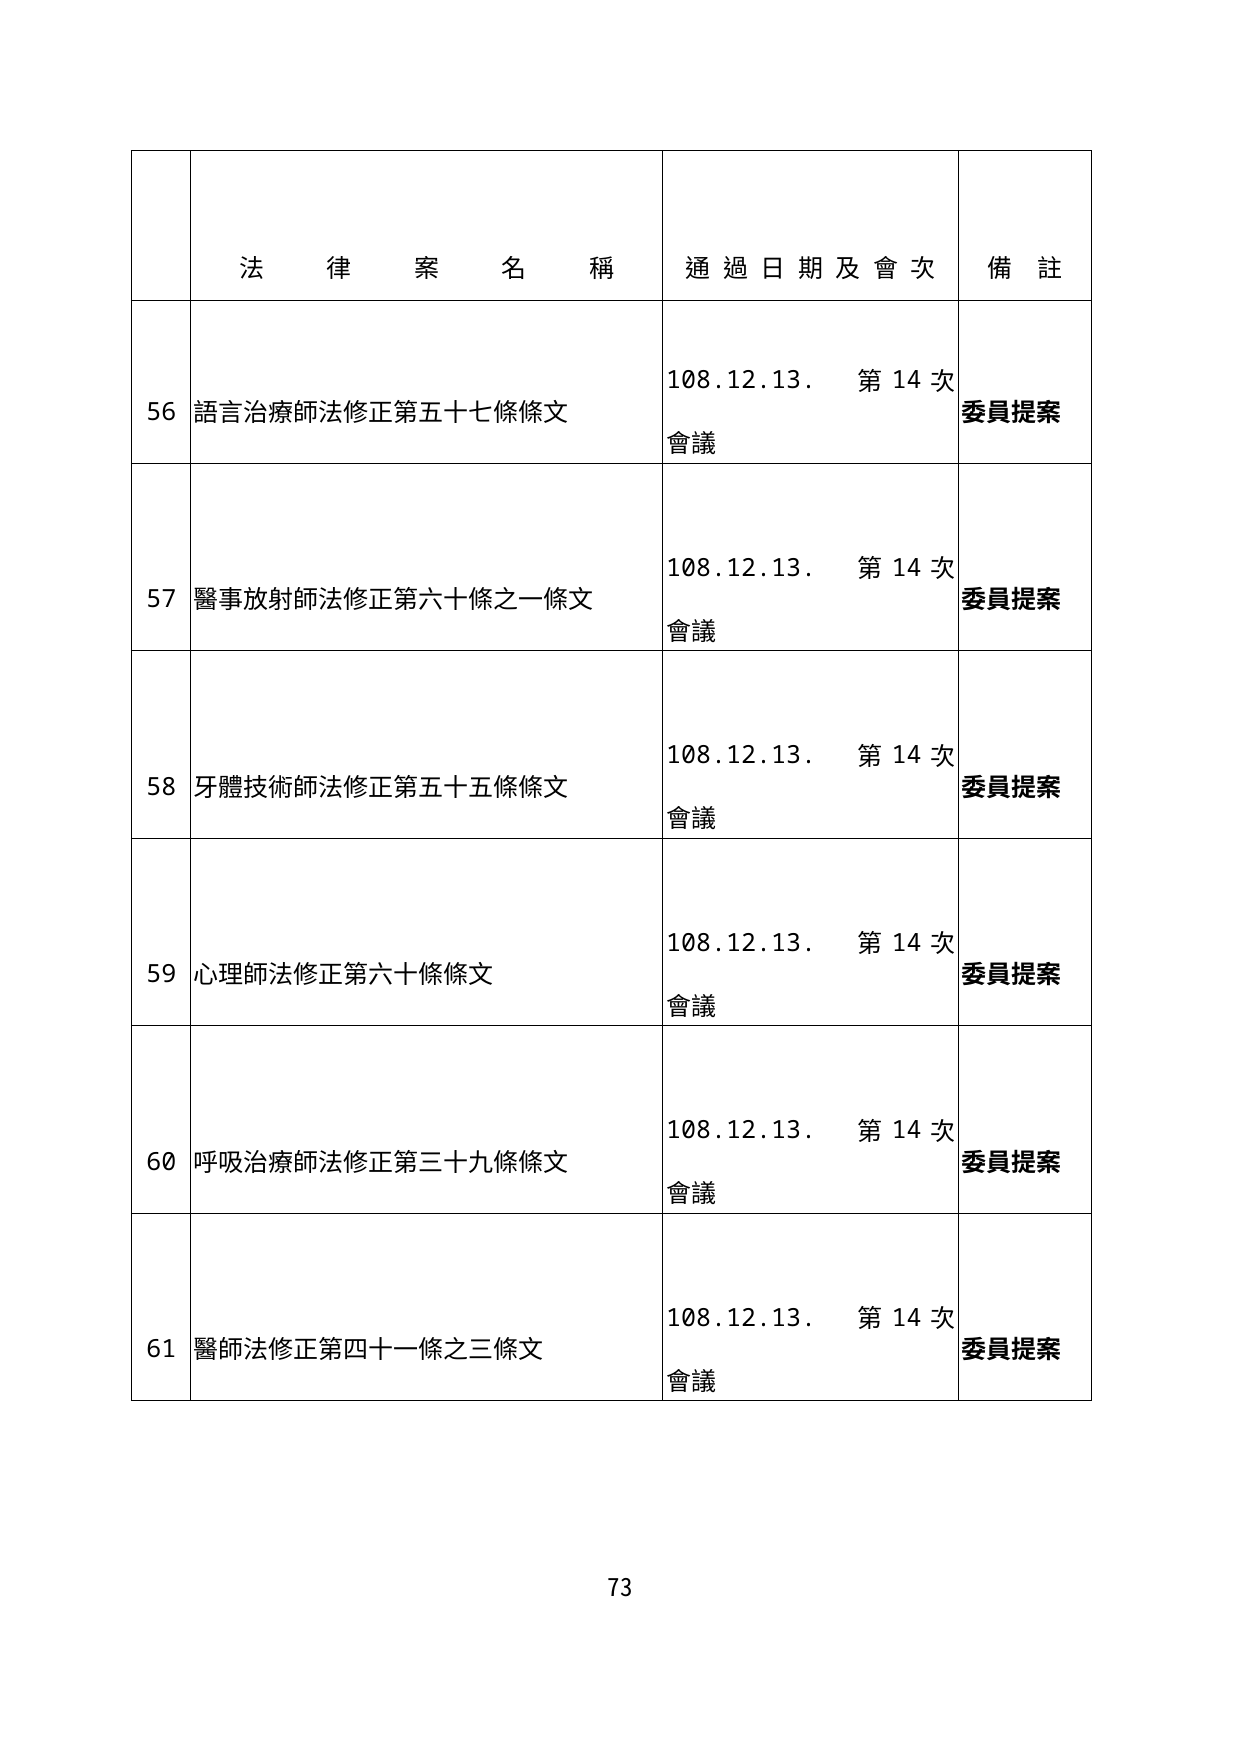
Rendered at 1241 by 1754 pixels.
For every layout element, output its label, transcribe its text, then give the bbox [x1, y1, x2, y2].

table_cell 108.12.13. 第14次會議 [663, 1214, 958, 1400]
table_cell 108.12.13. 第14次會議 [663, 301, 958, 462]
table_cell 醫事放射師法修正第六十條之一條文 [191, 464, 662, 650]
table_header 法 律 案 名 稱 [191, 151, 662, 300]
table_cell 呼吸治療師法修正第三十九條條文 [191, 1026, 662, 1212]
table_cell 57 [132, 464, 190, 650]
table_cell 59 [132, 839, 190, 1025]
table_cell 委員提案 [959, 651, 1091, 837]
table_cell 牙體技術師法修正第五十五條條文 [191, 651, 662, 837]
table_cell 委員提案 [959, 301, 1091, 462]
table_header 備 註 [959, 151, 1091, 300]
table_header [132, 151, 190, 300]
table_cell 委員提案 [959, 839, 1091, 1025]
table_cell 61 [132, 1214, 190, 1400]
table_cell 委員提案 [959, 1026, 1091, 1212]
table_header 通 過 日 期 及 會 次 [663, 151, 958, 300]
table_cell 108.12.13. 第14次會議 [663, 464, 958, 650]
table_cell 心理師法修正第六十條條文 [191, 839, 662, 1025]
table_cell 60 [132, 1026, 190, 1212]
table_cell 108.12.13. 第14次會議 [663, 839, 958, 1025]
table_cell 委員提案 [959, 464, 1091, 650]
table_cell 醫師法修正第四十一條之三條文 [191, 1214, 662, 1400]
table_cell 委員提案 [959, 1214, 1091, 1400]
table_cell 108.12.13. 第14次會議 [663, 651, 958, 837]
table_cell 56 [132, 301, 190, 462]
table_cell 58 [132, 651, 190, 837]
table_cell 108.12.13. 第14次會議 [663, 1026, 958, 1212]
table_cell 語言治療師法修正第五十七條條文 [191, 301, 662, 462]
